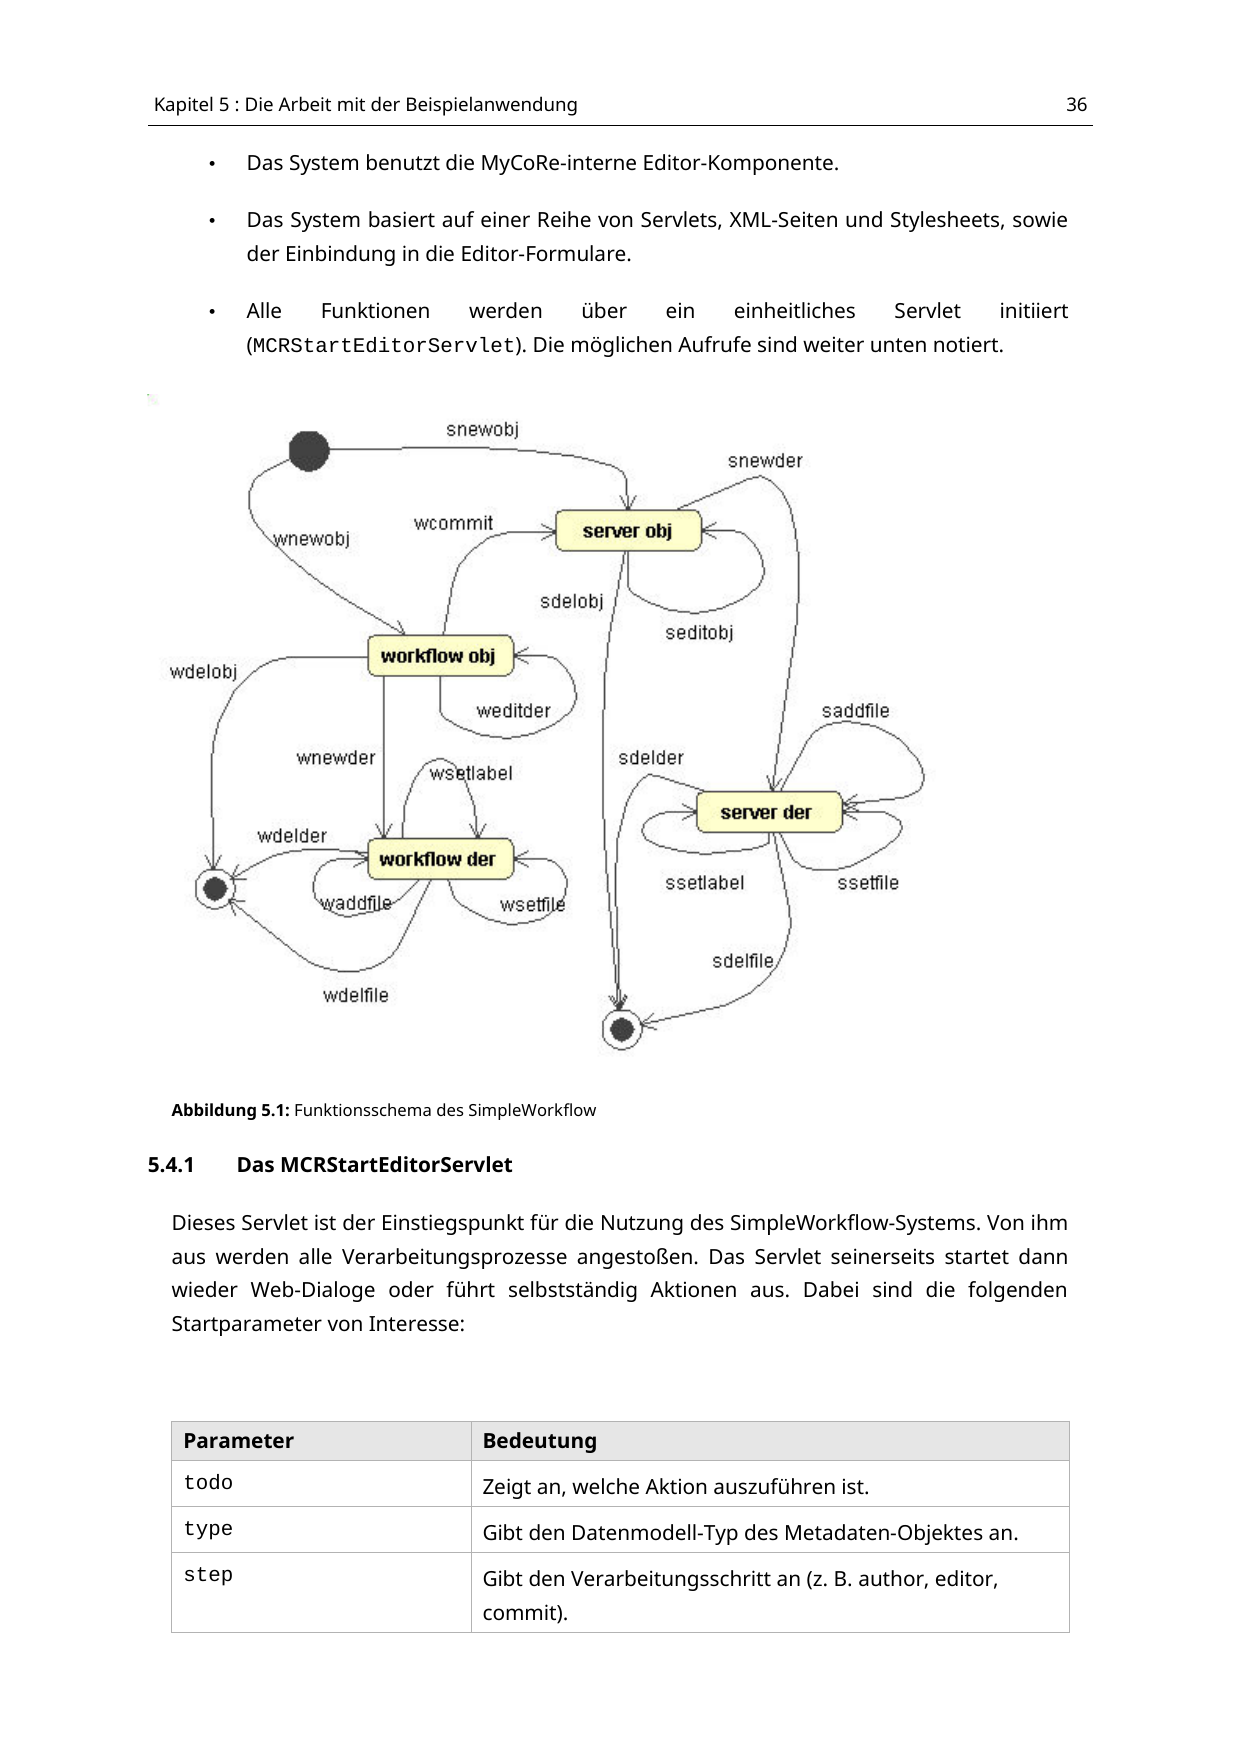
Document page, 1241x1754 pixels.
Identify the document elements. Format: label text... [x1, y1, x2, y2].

subtitle Das MCRStartEditorServlet [148, 1082, 1092, 1179]
table_cell Gibt den Verarbeitungsschritt an (z. B. author, editor, commit). [472, 1553, 1069, 1632]
table_header Parameter [172, 1422, 471, 1460]
text Dieses Servlet ist der Einstiegspunkt für die Nutzung des SimpleWorkflow-Systems. Von ihm aus werden alle Verarbeitungsprozesse angestoßen. Das Servlet seinerseits startet dann wieder Web-Dialoge oder führt selbstständig Aktionen aus. Dabei sind die folgenden Startparameter von Interesse: [171, 1208, 1069, 1338]
table_cell type [172, 1507, 471, 1552]
subtitle [148, 365, 985, 394]
picture [147, 394, 985, 1082]
table_cell step [172, 1553, 471, 1632]
list Das System basiert auf einer Reihe von Servlets, XML-Seiten und Stylesheets, sowie der Einbindung in die Editor-Formulare. [209, 205, 1069, 267]
text Abbildung 5.1: Funktionsschema des SimpleWorkflow [171, 1082, 961, 1121]
table_cell Gibt den Datenmodell-Typ des Metadaten-Objektes an. [472, 1507, 1069, 1552]
table_cell todo [172, 1461, 471, 1506]
table_header Bedeutung [472, 1422, 1069, 1460]
list Das System benutzt die MyCoRe-interne Editor-Komponente. [209, 148, 1069, 176]
table_cell Zeigt an, welche Aktion auszuführen ist. [472, 1461, 1069, 1506]
list Alle Funktionen werden über ein einheitliches Servlet initiiert (MCRStartEditorServlet). Die möglichen Aufrufe sind weiter unten notiert. [209, 296, 1069, 359]
